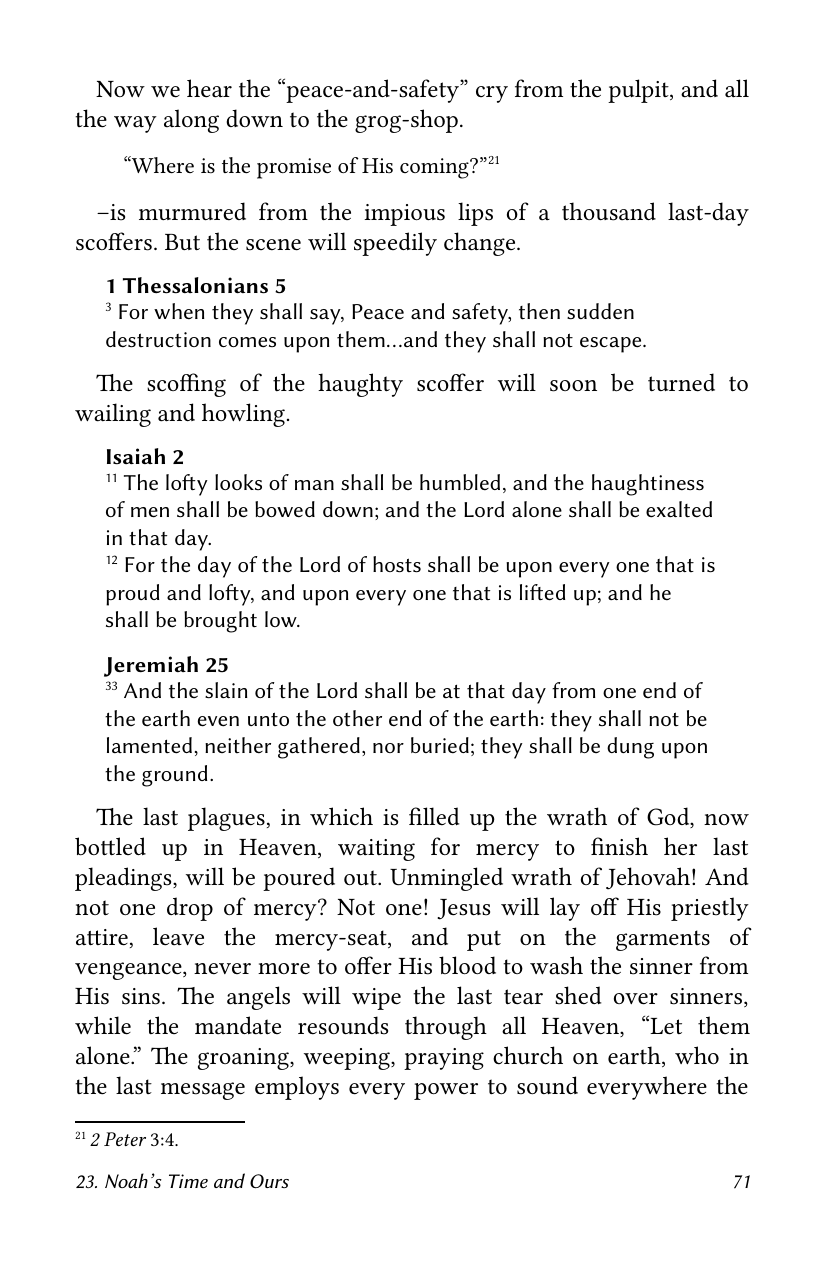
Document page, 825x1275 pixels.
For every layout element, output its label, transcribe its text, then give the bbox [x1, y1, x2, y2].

text 11 The lofty looks of man shall be humbled, and the haughtiness of men shall be bowed down; and the Lord alone shall be exalted in that day. [105, 470, 720, 551]
text 12 For the day of the Lord of hosts shall be upon every one that is proud and lofty, and upon every one that is lifted up; and he shall be brought low. [105, 552, 720, 633]
text The last plagues, in which is filled up the wrath of God, now bottled up in Heaven, waiting for mercy to finish her last pleadings, will be poured out. Unmingled wrath of Jehovah! And not one drop of mercy? Not one! Jesus will lay off His priestly attire, leave the mercy-seat, and put on the garments of vengeance, never more to offer His blood to wash the sinner from His sins. The angels will wipe the last tear shed over sinners, while the mandate resounds through all Heaven, “Let them alone.” The groaning, weeping, praying church on earth, who in the last message employs every power to sound everywhere the [75, 803, 750, 1101]
text The scoffing of the haughty scoffer will soon be turned to wailing and howling. [75, 369, 750, 427]
text Jeremiah 25 [105, 652, 750, 678]
text Isaiah 2 [105, 444, 750, 470]
text 33 And the slain of the Lord shall be at that day from one end of the earth even unto the other end of the earth: they shall not be lamented, neither gathered, nor buried; they shall be dung upon the ground. [105, 678, 720, 787]
text Now we hear the “peace-and-safety” cry from the pulpit, and all the way along down to the grog-shop. [75, 75, 750, 133]
text 2 Peter 3:4. [75, 1128, 750, 1152]
text –is murmured from the impious lips of a thousand last-day scoffers. But the scene will speedily change. [75, 198, 750, 257]
text “Where is the promise of His coming?” [105, 153, 720, 179]
text 1 Thessalonians 5 [105, 273, 750, 299]
text 3 For when they shall say, Peace and safety, then sudden destruction comes upon them...and they shall not escape. [105, 299, 720, 353]
